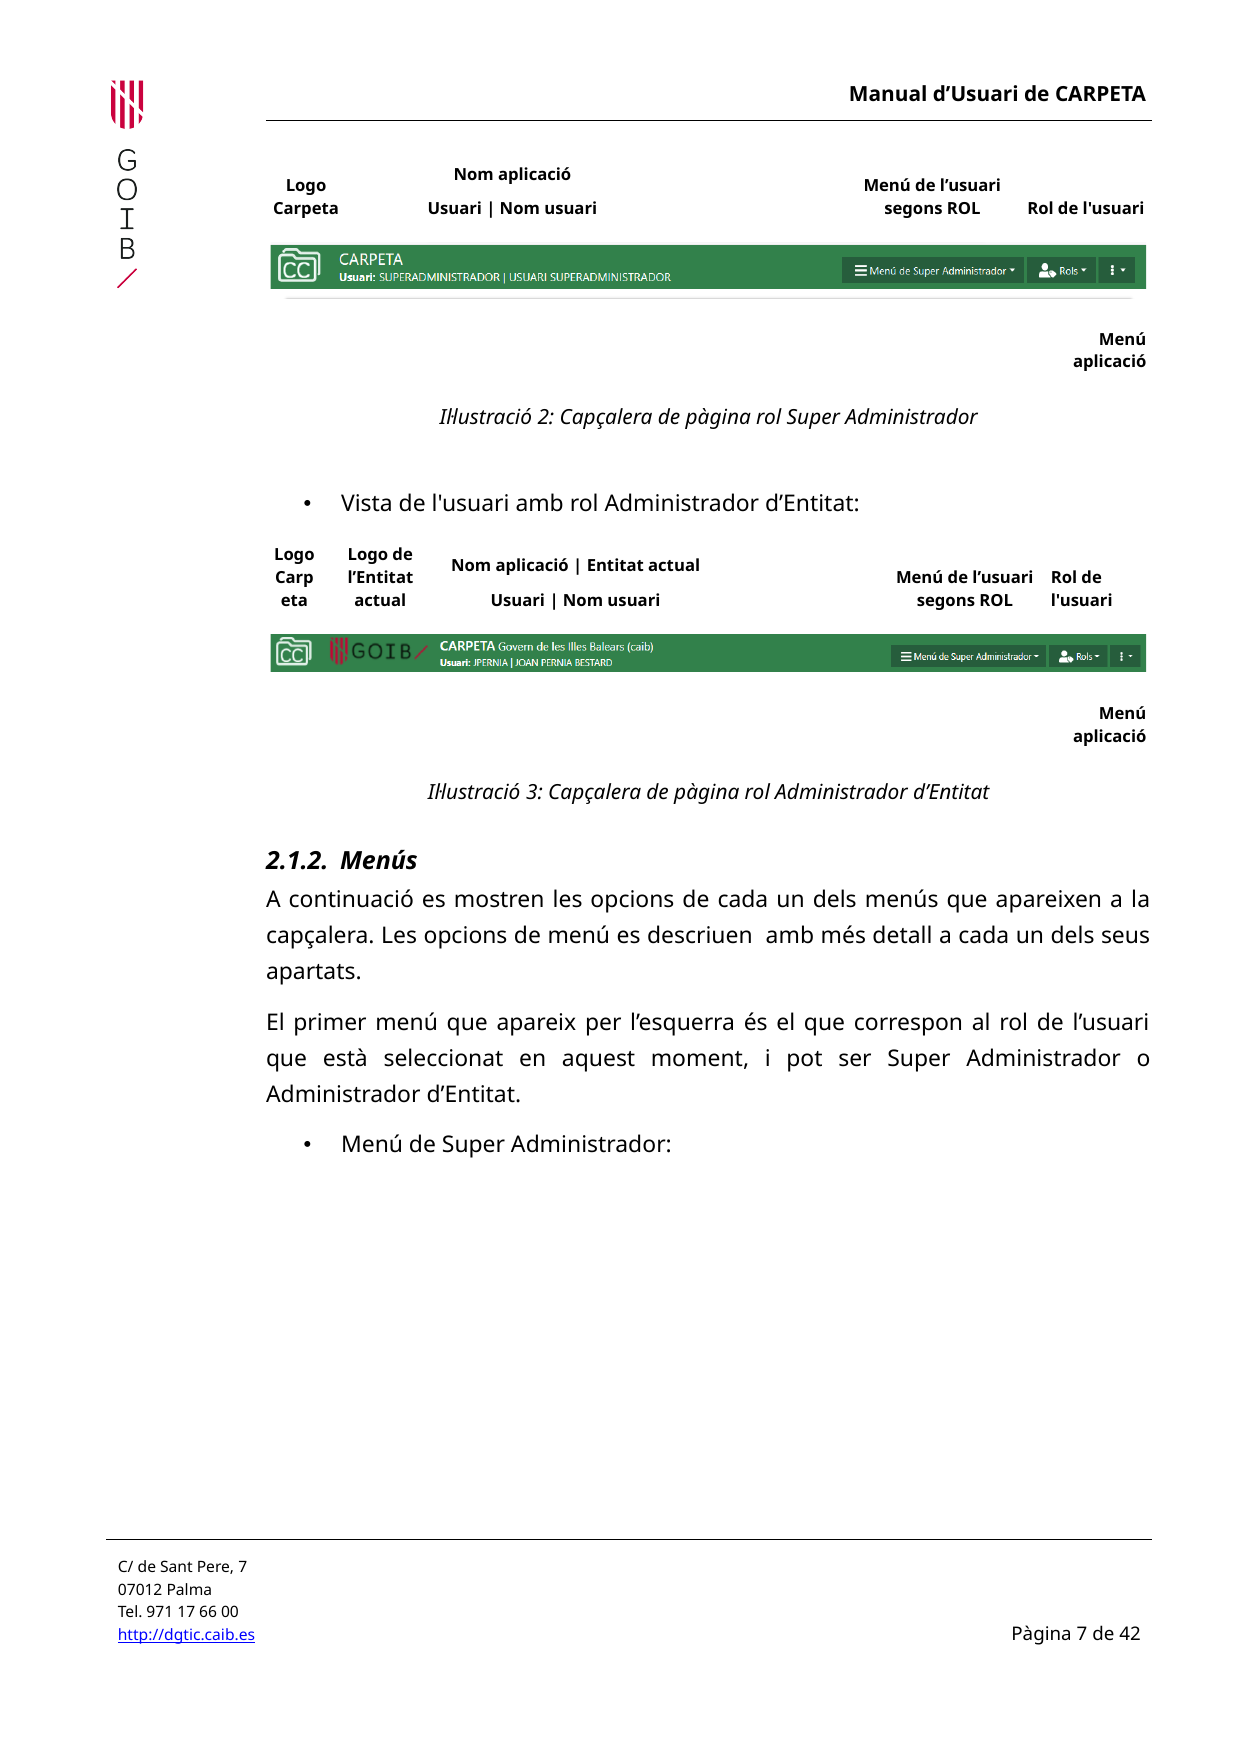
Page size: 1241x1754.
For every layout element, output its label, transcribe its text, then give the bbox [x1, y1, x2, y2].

subtitle Menús [266, 843, 1152, 877]
table_header Nom aplicació Usuari | Nom usuari [347, 156, 678, 237]
table_header Rol de l'usuari [1045, 537, 1152, 628]
table_header [714, 537, 884, 628]
text A continuació es mostren les opcions de cada un dels menús que apareixen a la capçalera. Les opcions de menú es descriuen amb més detall a cada un dels seus apartats. [266, 883, 1152, 986]
text Il·lustració 2: Capçalera de pàgina rol Super Administrador [266, 402, 1152, 431]
picture [82, 57, 172, 319]
table_header Logo Carpeta [265, 156, 347, 237]
table_header Menú de l’usuari segons ROL [885, 537, 1045, 628]
list Menú de Super Administrador: [303, 1128, 1152, 1159]
table_cell [265, 628, 1152, 696]
table_header Nom aplicació | Entitat actual Usuari | Nom usuari [437, 537, 714, 628]
table_header [678, 156, 843, 237]
picture [270, 242, 1147, 299]
table_header Logo de l’Entitat actual [324, 537, 437, 628]
table_header Rol de l'usuari [1021, 156, 1152, 237]
table_cell [265, 237, 1152, 321]
list Vista de l'usuari amb rol Administrador d’Entitat: [303, 486, 1152, 518]
picture [270, 634, 1147, 673]
text El primer menú que apareix per l’esquerra és el que correspon al rol de l’usuari que està seleccionat en aquest moment, i pot ser Super Administrador o Administrador d’Entitat. [266, 1006, 1152, 1109]
table_header Logo Carpeta [265, 537, 323, 628]
table_header Menú de l’usuari segons ROL [843, 156, 1021, 237]
table_cell [265, 321, 1021, 390]
table_cell Menú aplicació [1021, 321, 1152, 390]
table_cell [265, 696, 1045, 764]
text Il·lustració 3: Capçalera de pàgina rol Administrador d’Entitat [266, 777, 1152, 805]
table_cell Menú aplicació [1045, 696, 1152, 764]
